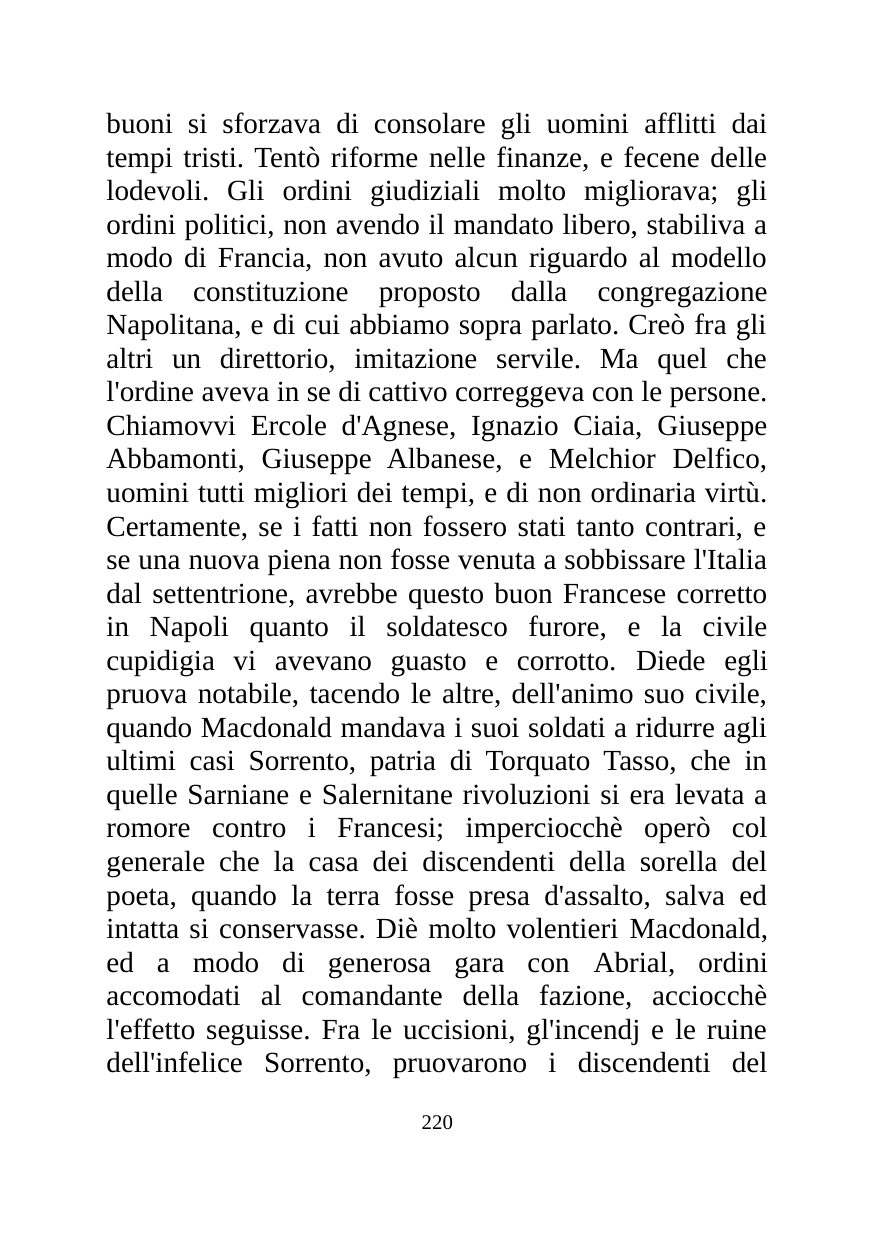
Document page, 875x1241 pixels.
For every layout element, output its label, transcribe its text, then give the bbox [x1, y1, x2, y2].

text buoni si sforzava di consolare gli uomini afflitti dai tempi tristi. Tentò riforme nelle finanze, e fecene delle lodevoli. Gli ordini giudiziali molto migliorava; gli ordini politici, non avendo il mandato libero, stabiliva a modo di Francia, non avuto alcun riguardo al modello della constituzione proposto dalla congregazione Napolitana, e di cui abbiamo sopra parlato. Creò fra gli altri un direttorio, imitazione servile. Ma quel che l'ordine aveva in se di cattivo correggeva con le persone. Chiamovvi Ercole d'Agnese, Ignazio Ciaia, Giuseppe Abbamonti, Giuseppe Albanese, e Melchior Delfico, uomini tutti migliori dei tempi, e di non ordinaria virtù. Certamente, se i fatti non fossero stati tanto contrari, e se una nuova piena non fosse venuta a sobbissare l'Italia dal settentrione, avrebbe questo buon Francese corretto in Napoli quanto il soldatesco furore, e la civile cupidigia vi avevano guasto e corrotto. Diede egli pruova notabile, tacendo le altre, dell'animo suo civile, quando Macdonald mandava i suoi soldati a ridurre agli ultimi casi Sorrento, patria di Torquato Tasso, che in quelle Sarniane e Salernitane rivoluzioni si era levata a romore contro i Francesi; imperciocchè operò col generale che la casa dei discendenti della sorella del poeta, quando la terra fosse presa d'assalto, salva ed intatta si conservasse. Diè molto volentieri Macdonald, ed a modo di generosa gara con Abrial, ordini accomodati al comandante della fazione, acciocchè l'effetto seguisse. Fra le uccisioni, gl'incendj e le ruine dell'infelice Sorrento, pruovarono i discendenti del [106, 106, 768, 1079]
